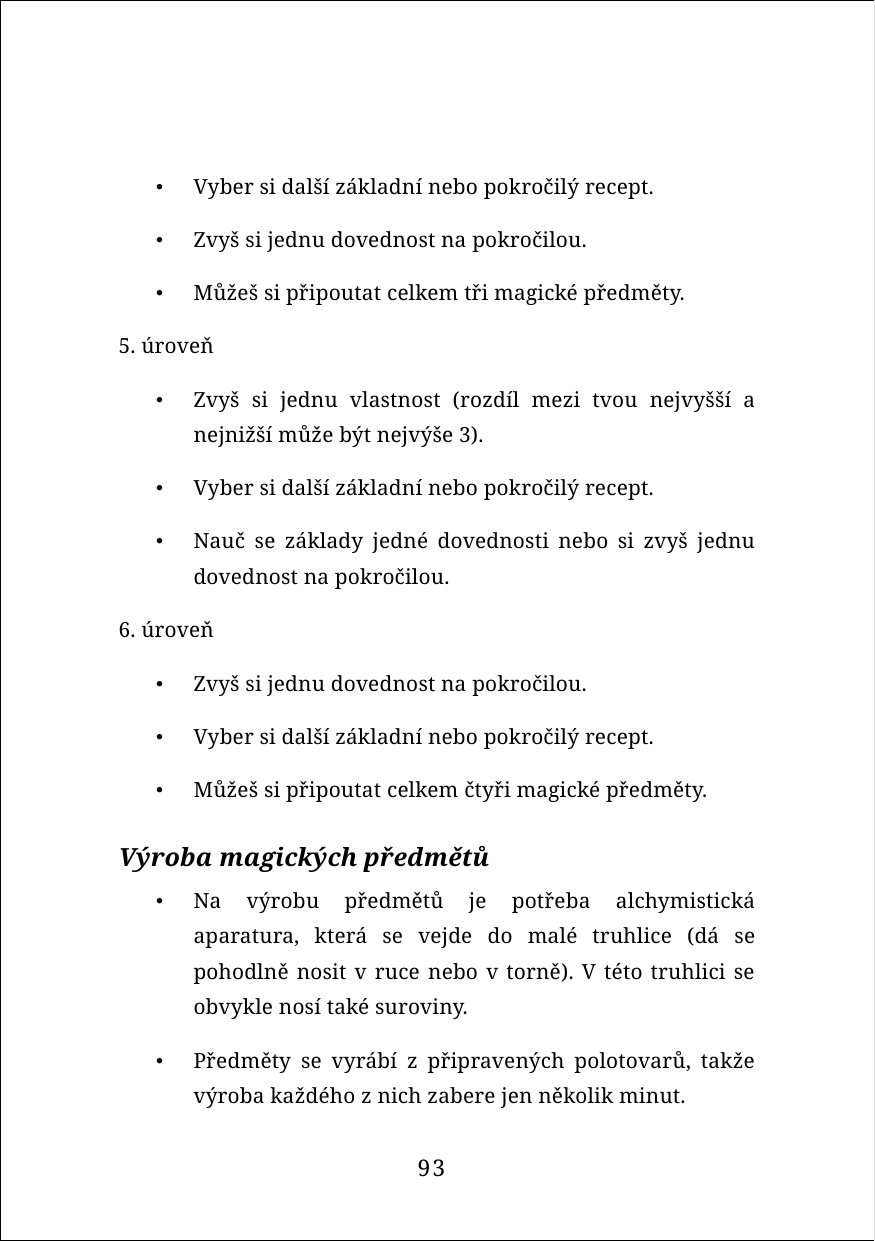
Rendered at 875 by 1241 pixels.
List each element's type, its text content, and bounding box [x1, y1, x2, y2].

subtitle Výroba magických předmětů [118, 840, 756, 874]
list Můžeš si připoutat celkem čtyři magické předměty. [156, 775, 756, 803]
list Vyber si další základní nebo pokročilý recept. [156, 722, 756, 750]
text 6. úroveň [118, 615, 756, 644]
list Předměty se vyrábí z připravených polotovarů, takže výroba každého z nich zabere jen několik minut. [156, 1046, 756, 1110]
text 5. úroveň [118, 331, 756, 360]
list Zvyš si jednu dovednost na pokročilou. [156, 225, 756, 253]
list Nauč se základy jedné dovednosti nebo si zvyš jednu dovednost na pokročilou. [156, 527, 756, 591]
list Na výrobu předmětů je potřeba alchymistická aparatura, která se vejde do malé truhlice (dá se pohodlně nosit v ruce nebo v torně). V této truhlici se obvykle nosí také suroviny. [156, 886, 756, 1021]
list Zvyš si jednu dovednost na pokročilou. [156, 669, 756, 697]
list Vyber si další základní nebo pokročilý recept. [156, 172, 756, 200]
list Zvyš si jednu vlastnost (rozdíl mezi tvou nejvyšší a nejnižší může být nejvýše 3). [156, 385, 756, 449]
list Můžeš si připoutat celkem tři magické předměty. [156, 278, 756, 307]
list Vyber si další základní nebo pokročilý recept. [156, 473, 756, 502]
